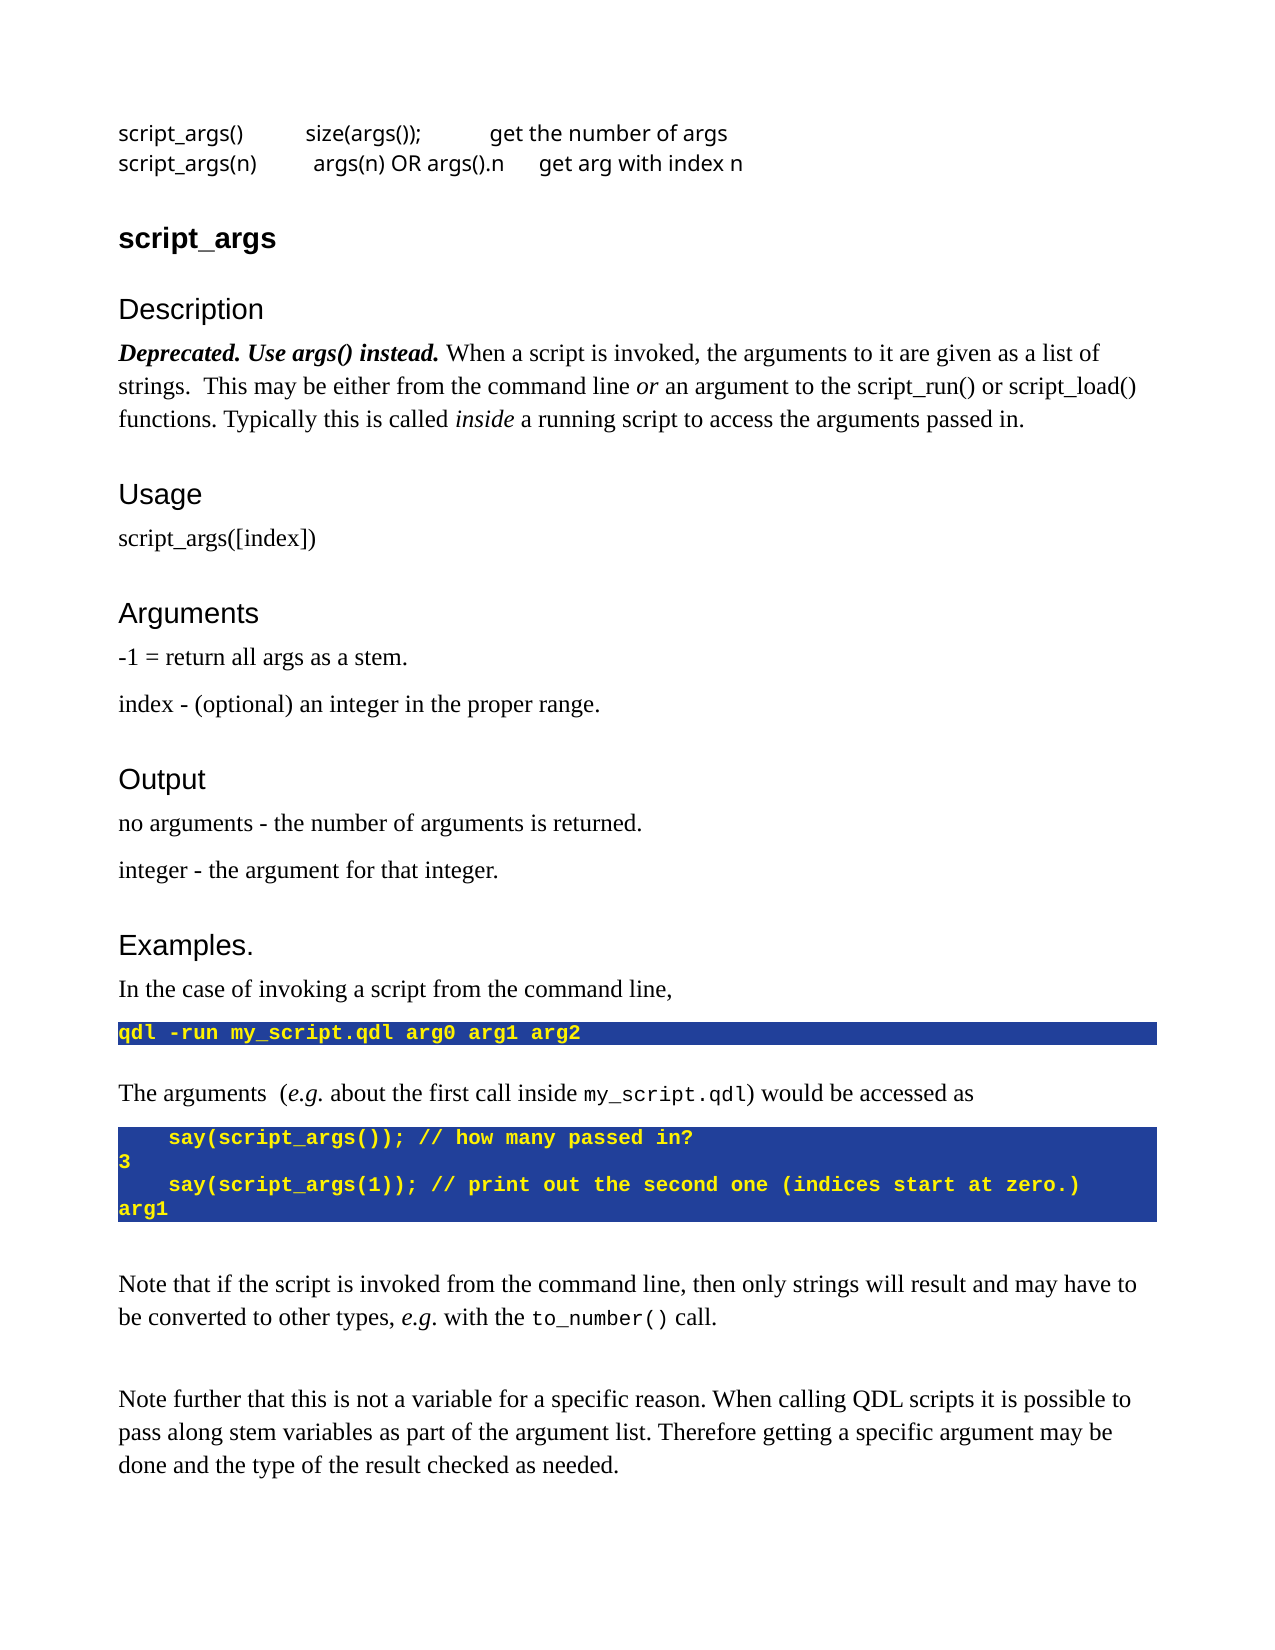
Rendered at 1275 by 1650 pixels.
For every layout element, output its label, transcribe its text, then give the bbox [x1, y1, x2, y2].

text no arguments - the number of arguments is returned. [118, 808, 1157, 837]
subtitle Output [118, 762, 1157, 795]
text Note further that this is not a variable for a specific reason. When calling QDL scripts it is possible to pass along stem variables as part of the argument list. Therefore getting a specific argument may be done and the type of the result checked as needed. [118, 1384, 1157, 1478]
subtitle Usage [118, 477, 1157, 511]
text qdl -run my_script.qdl arg0 arg1 arg2 [118, 1022, 1157, 1045]
text Note that if the script is invoked from the command line, then only strings will result and may have to be converted to other types, e.g. with the to_number() call. [118, 1269, 1157, 1365]
text Deprecated. Use args() instead. When a script is invoked, the arguments to it are given as a list of strings. This may be either from the command line or an argument to the script_run() or script_load() functions. Typically this is called inside a running script to access the arguments passed in. [118, 338, 1157, 433]
text integer - the argument for that integer. [118, 856, 1157, 884]
text arg1 [118, 1198, 1157, 1222]
text script_args([index]) [118, 523, 1157, 552]
subtitle script_args [118, 221, 1157, 255]
text The arguments (e.g. about the first call inside my_script.qdl) would be accessed as [118, 1045, 1157, 1108]
subtitle Examples. [118, 928, 1157, 962]
text say(script_args(1)); // print out the second one (indices start at zero.) [118, 1174, 1157, 1198]
subtitle Description [118, 292, 1157, 326]
text index - (optional) an integer in the proper range. [118, 689, 1157, 718]
text In the case of invoking a script from the command line, [118, 974, 1157, 1003]
text say(script_args()); // how many passed in? [118, 1127, 1157, 1151]
subtitle Arguments [118, 596, 1157, 629]
text -1 = return all args as a stem. [118, 642, 1157, 670]
text script_args() size(args()); get the number of args script_args(n) args(n) OR args().n get arg with index n [118, 118, 1157, 178]
text 3 [118, 1151, 1157, 1174]
